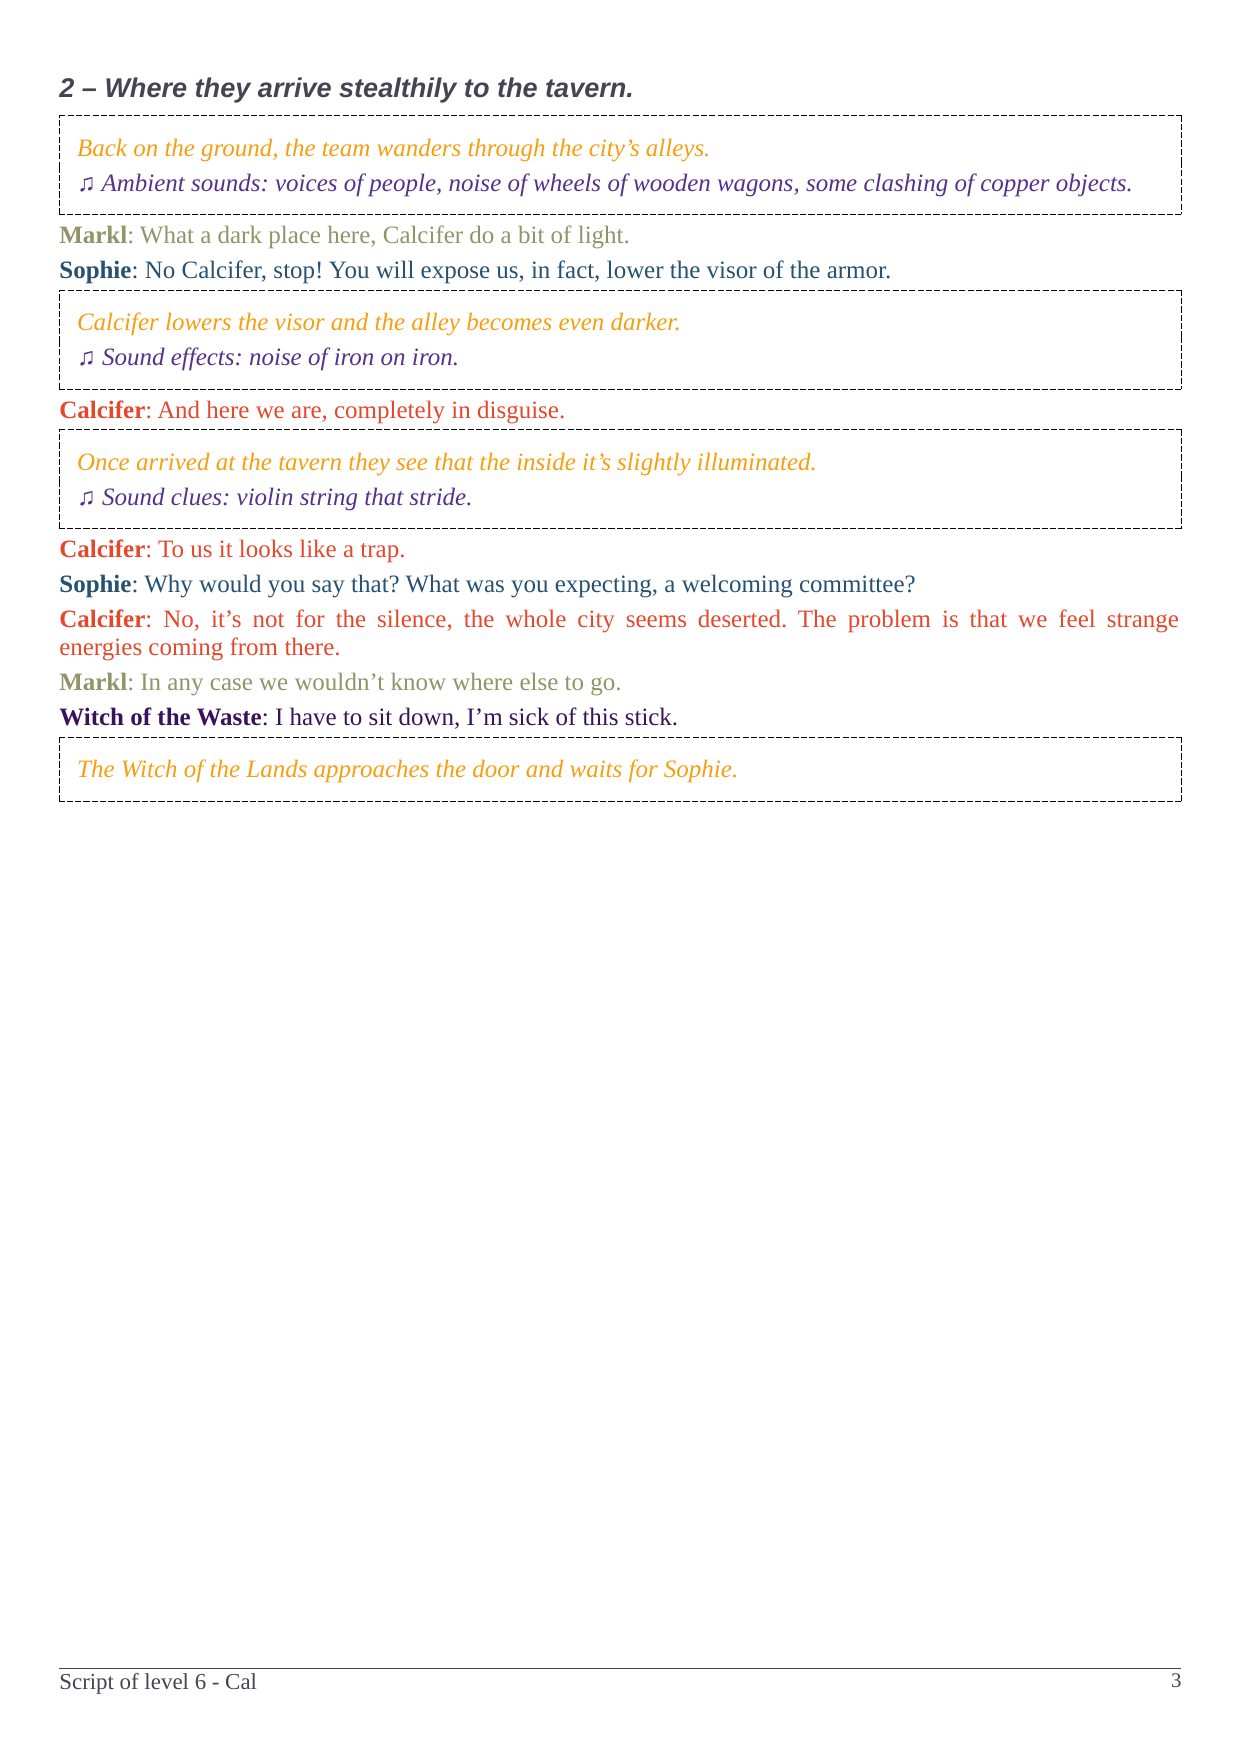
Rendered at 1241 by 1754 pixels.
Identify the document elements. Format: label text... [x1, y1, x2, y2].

text ♫ Sound clues: violin string that stride. [59, 464, 1181, 528]
text Calcifer: And here we are, completely in disguise. [59, 395, 1181, 423]
text Once arrived at the tavern they see that the inside it’s slightly illuminated. [59, 429, 1181, 464]
text Calcifer: No, it’s not for the silence, the whole city seems deserted. The problem is that we feel strange energies coming from there. [59, 604, 1181, 661]
text ♫ Ambient sounds: voices of people, noise of wheels of wooden wagons, some clashing of copper objects. [59, 150, 1181, 214]
text Calcifer: To us it looks like a trap. [59, 534, 1181, 563]
text ♫ Sound effects: noise of iron on iron. [59, 324, 1181, 389]
text Sophie: Why would you say that? What was you expecting, a welcoming committee? [59, 569, 1181, 598]
text The Witch of the Lands approaches the door and waits for Sophie. [59, 737, 1181, 801]
text Markl: What a dark place here, Calcifer do a bit of light. [59, 220, 1181, 249]
text Markl: In any case we wouldn’t know where else to go. [59, 667, 1181, 696]
text Calcifer lowers the visor and the alley becomes even darker. [59, 290, 1181, 324]
text Sophie: No Calcifer, stop! You will expose us, in fact, lower the visor of the armor. [59, 255, 1181, 284]
text Witch of the Waste: I have to sit down, I’m sick of this stick. [59, 702, 1181, 731]
text Back on the ground, the team wanders through the city’s alleys. [59, 115, 1181, 150]
subtitle 2 – Where they arrive stealthily to the tavern. [59, 72, 1181, 103]
